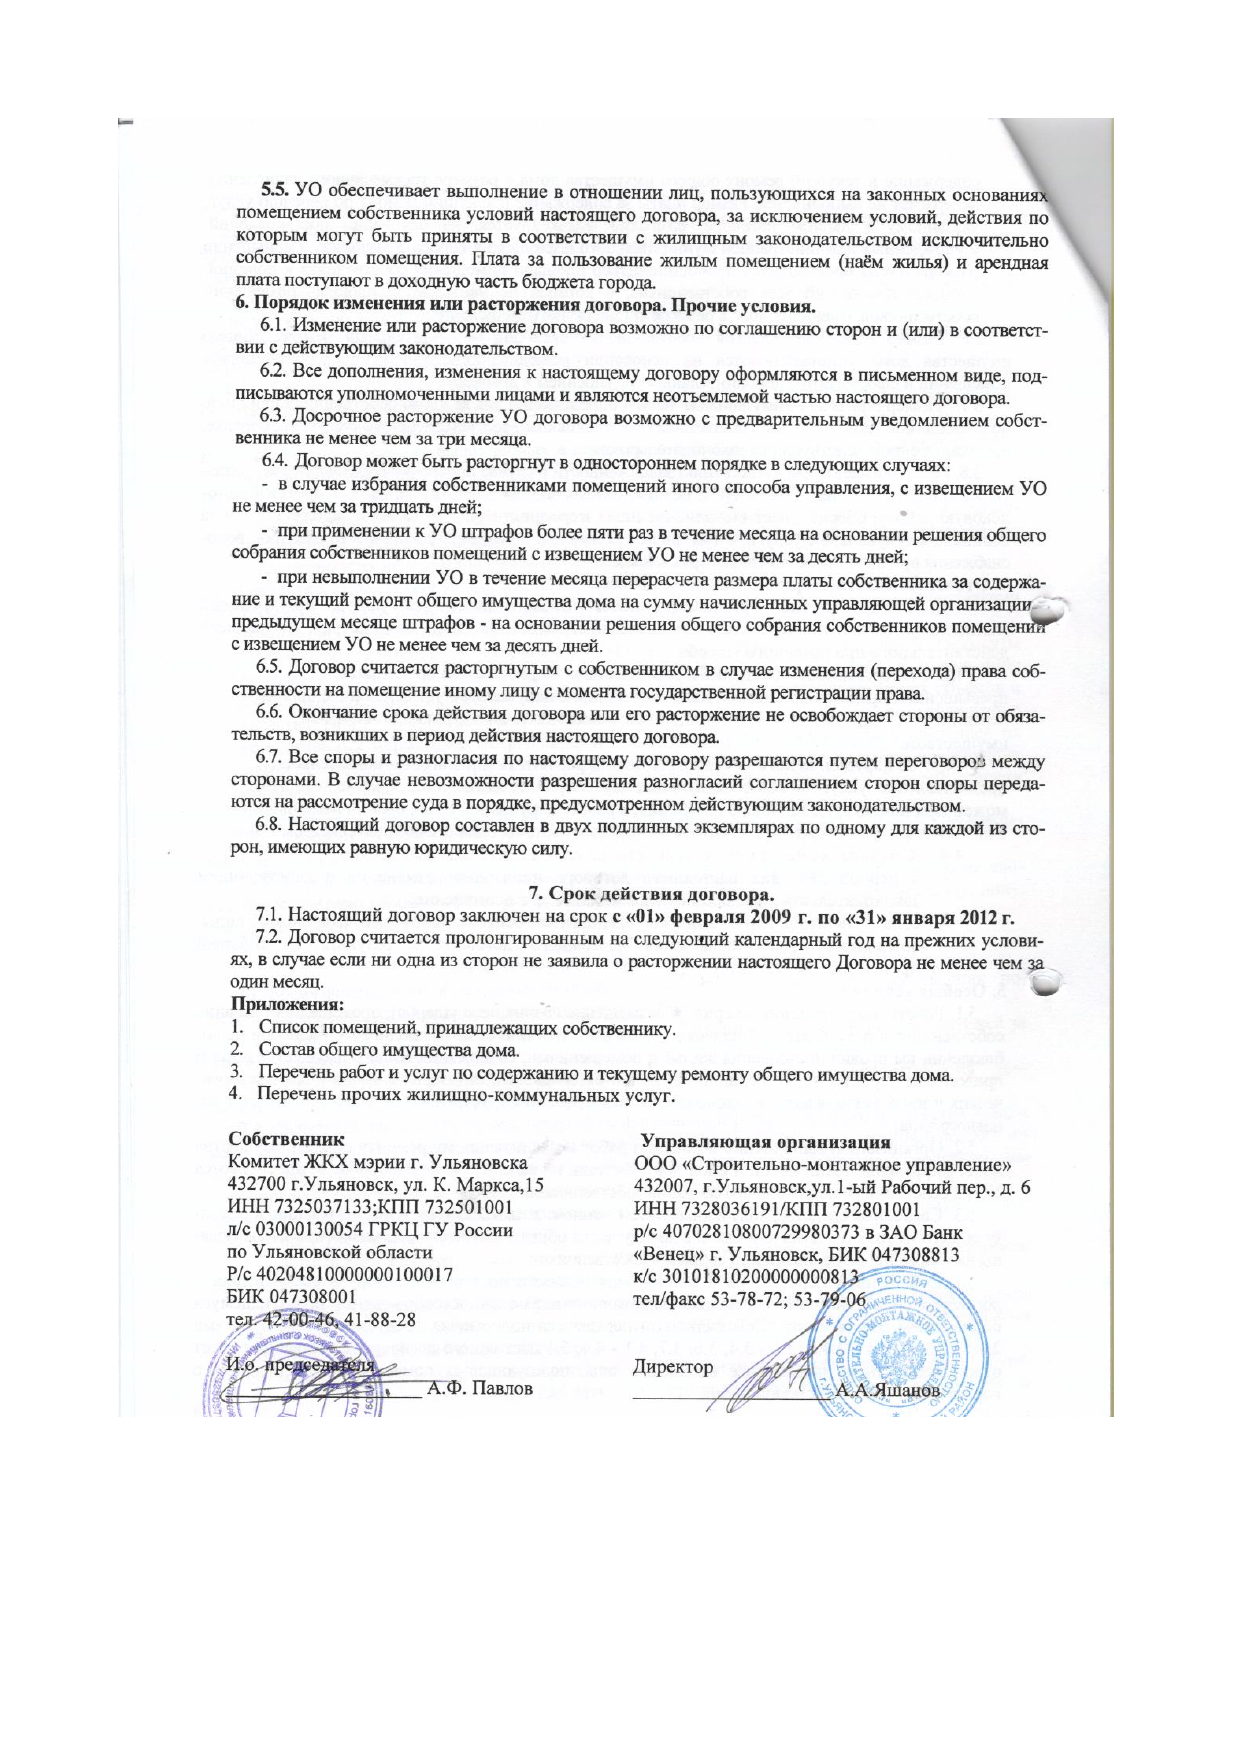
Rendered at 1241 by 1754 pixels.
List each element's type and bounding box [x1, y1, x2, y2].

picture [118, 118, 1123, 1417]
